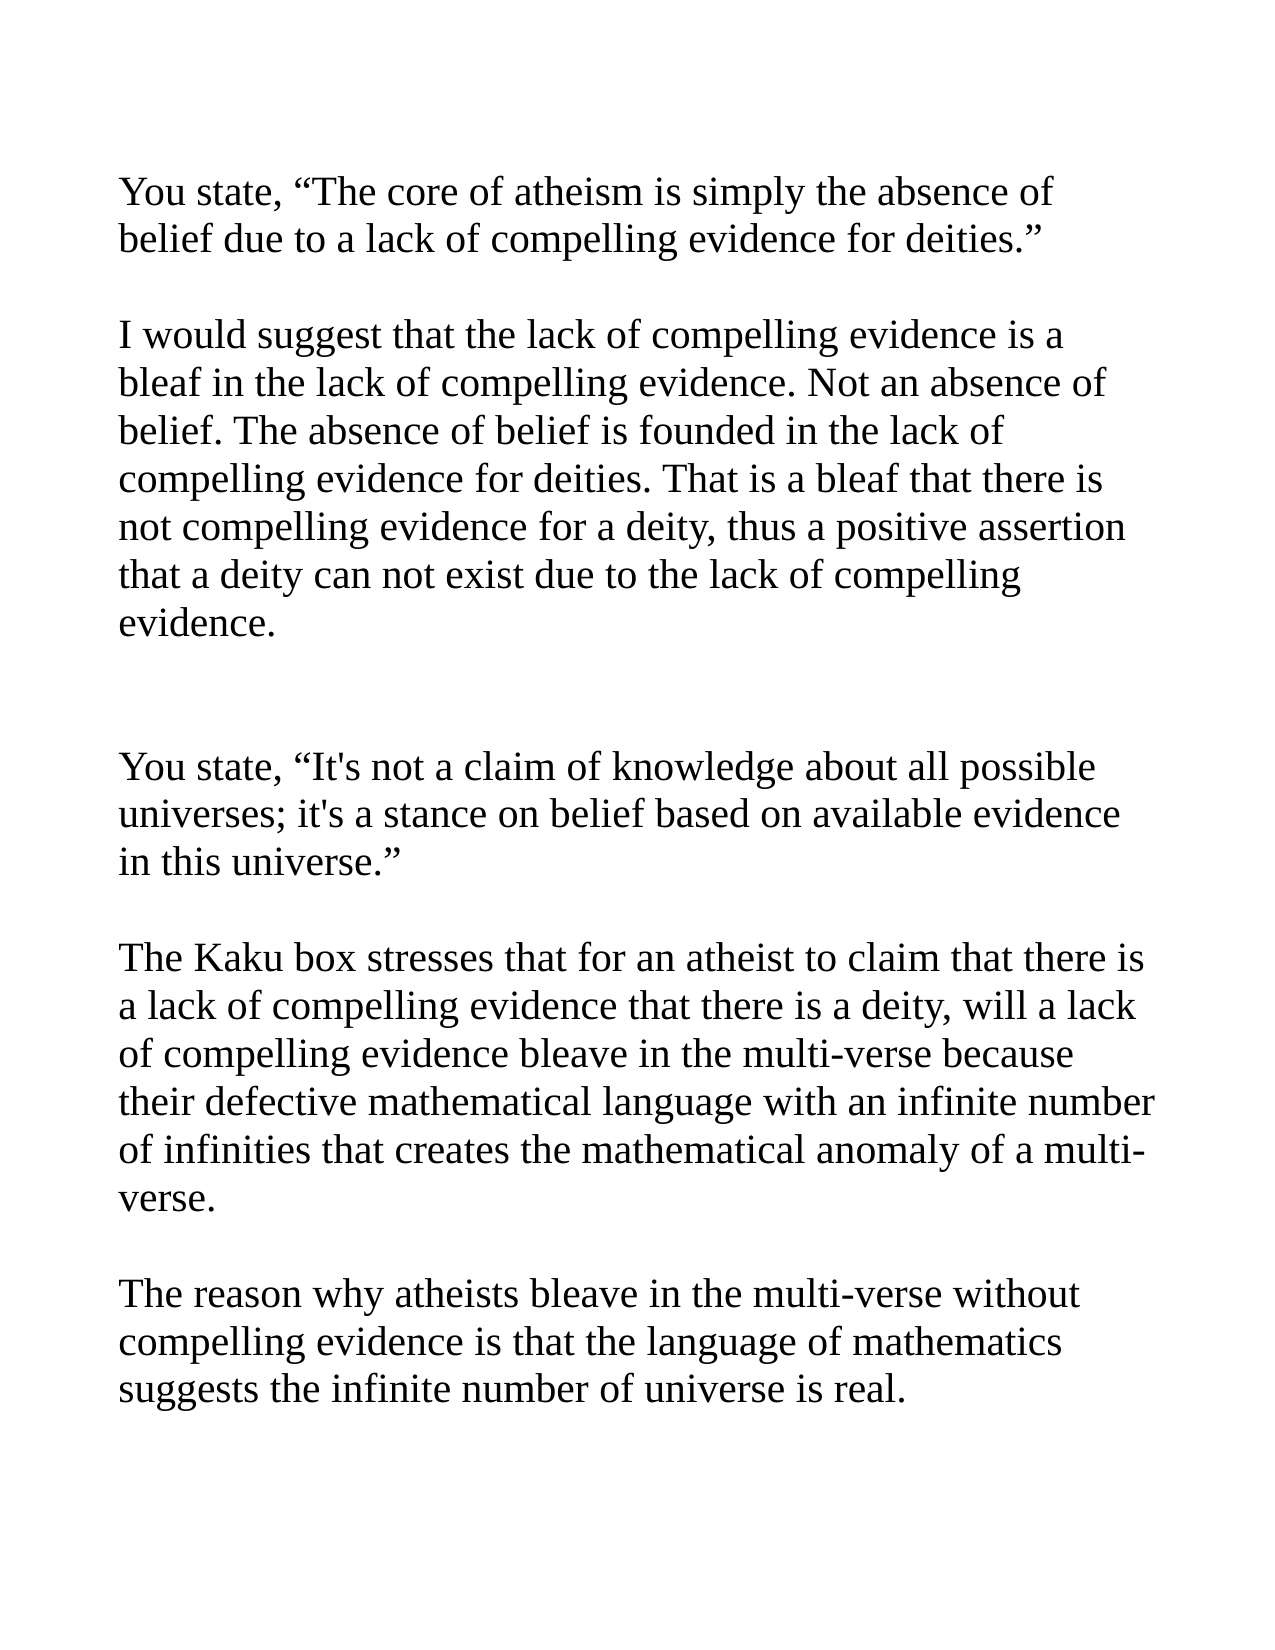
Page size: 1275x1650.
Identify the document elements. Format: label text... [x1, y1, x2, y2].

text The reason why atheists bleave in the multi-verse without compelling evidence is that the language of mathematics suggests the infinite number of universe is real. [118, 1268, 1157, 1412]
text You state, “The core of atheism is simply the absence of belief due to a lack of compelling evidence for deities.” [118, 166, 1157, 262]
text I would suggest that the lack of compelling evidence is a bleaf in the lack of compelling evidence. Not an absence of belief. The absence of belief is founded in the lack of compelling evidence for deities. That is a bleaf that there is not compelling evidence for a deity, thus a positive assertion that a deity can not exist due to the lack of compelling evidence. [118, 310, 1157, 645]
text You state, “It's not a claim of knowledge about all possible universes; it's a stance on belief based on available evidence in this universe.” [118, 741, 1157, 885]
text The Kaku box stresses that for an atheist to claim that there is a lack of compelling evidence that there is a deity, will a lack of compelling evidence bleave in the multi-verse because their defective mathematical language with an infinite number of infinities that creates the mathematical anomaly of a multi-verse. [118, 933, 1157, 1220]
